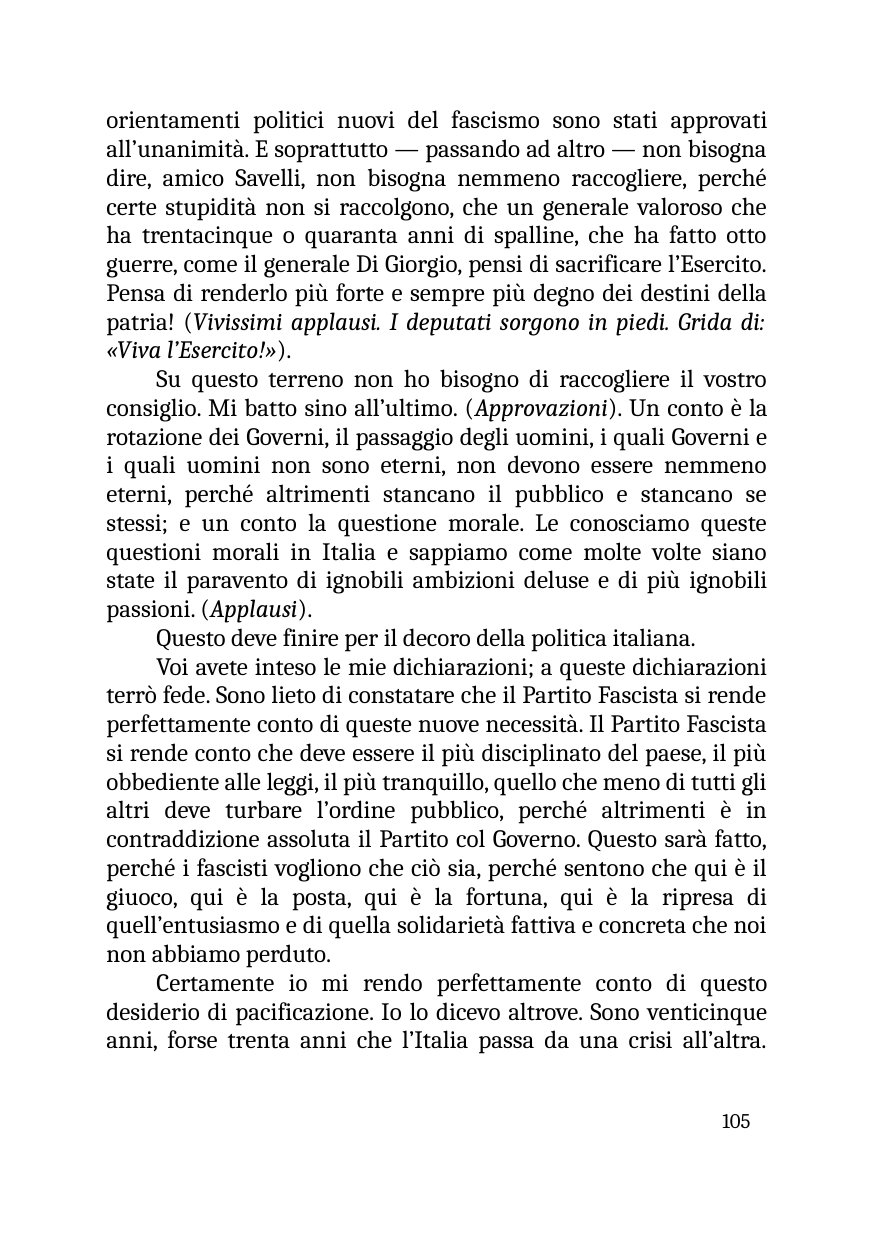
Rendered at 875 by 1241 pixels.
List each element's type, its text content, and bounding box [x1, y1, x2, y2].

text Su questo terreno non ho bisogno di raccogliere il vostro consiglio. Mi batto sino all’ultimo. (Approvazioni). Un conto è la rotazione dei Governi, il passaggio degli uomini, i quali Governi e i quali uomini non sono eterni, non devono essere nemmeno eterni, perché altrimenti stancano il pubblico e stancano se stessi; e un conto la questione morale. Le conosciamo queste questioni morali in Italia e sappiamo come molte volte siano state il paravento di ignobili ambizioni deluse e di più ignobili passioni. (Applausi). [106, 365, 768, 624]
text orientamenti politici nuovi del fascismo sono stati approvati all’unanimità. E soprattutto — passando ad altro — non bisogna dire, amico Savelli, non bisogna nemmeno raccogliere, perché certe stupidità non si raccolgono, che un generale valoroso che ha trentacinque o quaranta anni di spalline, che ha fatto otto guerre, come il generale Di Giorgio, pensi di sacrificare l’Esercito. Pensa di renderlo più forte e sempre più degno dei destini della patria! (Vivissimi applausi. I deputati sorgono in piedi. Grida di: «Viva l’Esercito!»). [106, 106, 768, 365]
text Questo deve finire per il decoro della politica italiana. [106, 624, 768, 652]
text Certamente io mi rendo perfettamente conto di questo desiderio di pacificazione. Io lo dicevo altrove. Sono venticinque anni, forse trenta anni che l’Italia passa da una crisi all’altra. [106, 969, 768, 1055]
text Voi avete inteso le mie dichiarazioni; a queste dichiarazioni terrò fede. Sono lieto di constatare che il Partito Fascista si rende perfettamente conto di queste nuove necessità. Il Partito Fascista si rende conto che deve essere il più disciplinato del paese, il più obbediente alle leggi, il più tranquillo, quello che meno di tutti gli altri deve turbare l’ordine pubblico, perché altrimenti è in contraddizione assoluta il Partito col Governo. Questo sarà fatto, perché i fascisti vogliono che ciò sia, perché sentono che qui è il giuoco, qui è la posta, qui è la fortuna, qui è la ripresa di quell’entusiasmo e di quella solidarietà fattiva e concreta che noi non abbiamo perduto. [106, 652, 768, 969]
